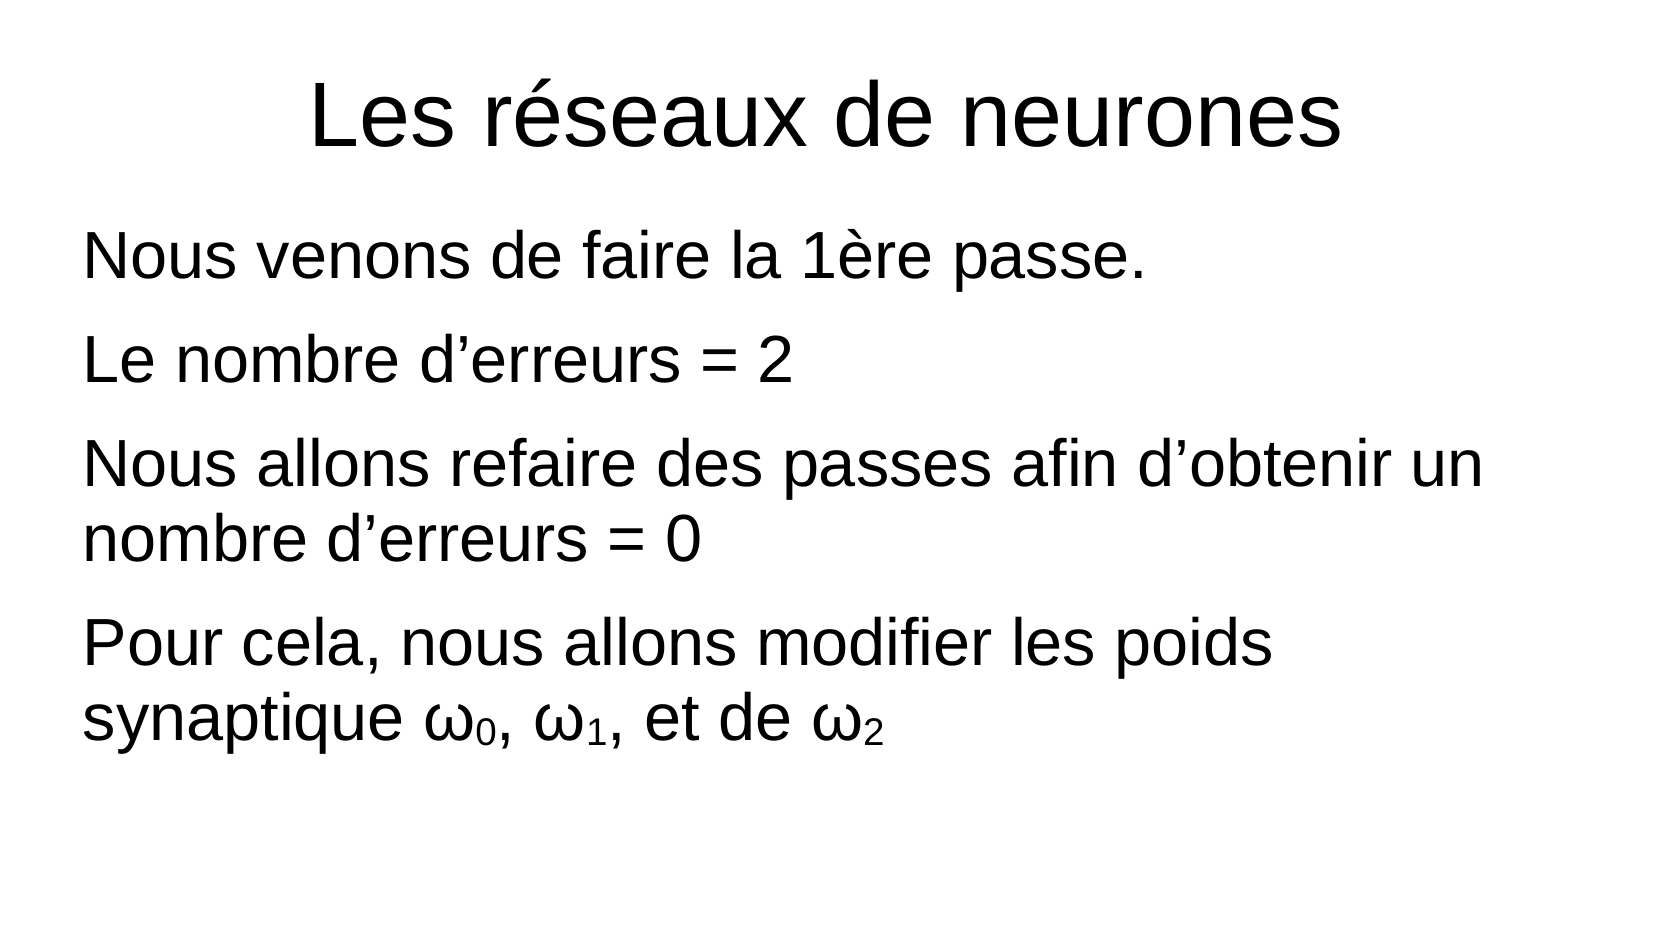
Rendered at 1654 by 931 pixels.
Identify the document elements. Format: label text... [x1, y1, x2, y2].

list Nous venons de faire la 1ère passe. Le nombre d’erreurs = 2 Nous allons refaire des passes afin d’obtenir un nombre d’erreurs = 0 Pour cela, nous allons modifier les poids synaptique ω0, ω1, et de ω2 [82, 217, 1571, 758]
title Les réseaux de neurones [82, 37, 1571, 193]
